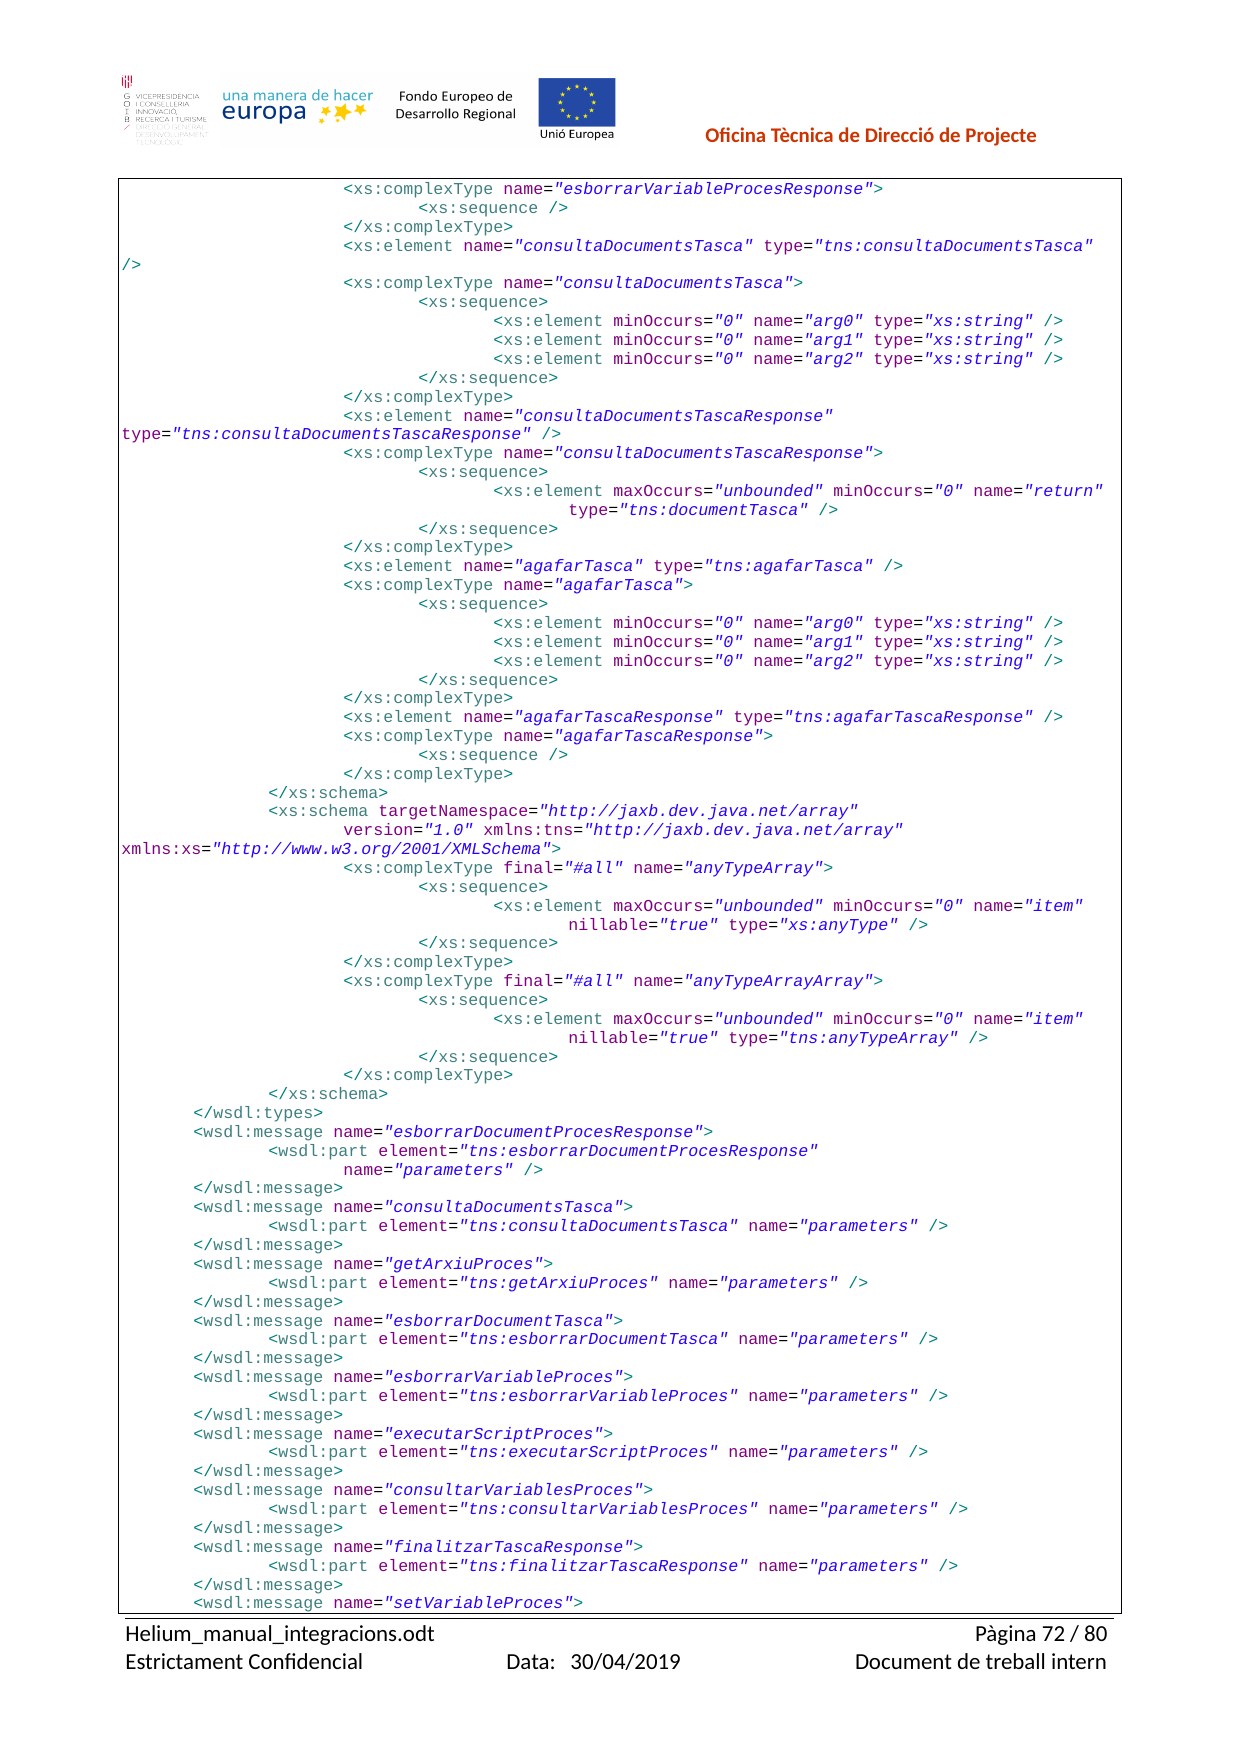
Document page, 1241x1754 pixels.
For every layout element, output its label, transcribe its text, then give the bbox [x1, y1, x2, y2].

text <wsdl:message name="executarScriptProces"> [119, 1422, 1121, 1441]
text <wsdl:message name="esborrarDocumentTasca"> [119, 1309, 1121, 1328]
text version="1.0" xmlns:tns="http://jaxb.dev.java.net/array" xmlns:xs="http://www.w3.org/2001/XMLSchema"> [119, 819, 1121, 856]
text <wsdl:part element="tns:executarScriptProces" name="parameters" /> [119, 1441, 1121, 1460]
text </xs:sequence> [119, 668, 1121, 687]
text nillable="true" type="tns:anyTypeArray" /> [119, 1026, 1121, 1045]
text <xs:element minOccurs="0" name="arg1" type="xs:string" /> [119, 328, 1121, 347]
text </xs:sequence> [119, 366, 1121, 385]
text <xs:complexType final="#all" name="anyTypeArrayArray"> [119, 969, 1121, 988]
text </wsdl:message> [119, 1177, 1121, 1196]
text <wsdl:message name="esborrarDocumentProcesResponse"> [119, 1120, 1121, 1139]
text </xs:complexType> [119, 385, 1121, 404]
text </xs:complexType> [119, 215, 1121, 234]
text </wsdl:message> [119, 1403, 1121, 1422]
text </xs:complexType> [119, 536, 1121, 555]
text </wsdl:message> [119, 1573, 1121, 1592]
text type="tns:documentTasca" /> [119, 498, 1121, 517]
text <xs:complexType name="agafarTascaResponse"> [119, 724, 1121, 743]
text <xs:element name="consultaDocumentsTasca" type="tns:consultaDocumentsTasca" /> [119, 234, 1121, 272]
text <wsdl:message name="consultarVariablesProces"> [119, 1479, 1121, 1497]
text <xs:complexType name="consultaDocumentsTasca"> [119, 272, 1121, 291]
text <wsdl:part element="tns:getArxiuProces" name="parameters" /> [119, 1271, 1121, 1290]
text <wsdl:message name="finalitzarTascaResponse"> [119, 1535, 1121, 1554]
text name="parameters" /> [119, 1158, 1121, 1177]
picture [219, 73, 621, 147]
text </xs:complexType> [119, 951, 1121, 969]
text </xs:schema> [119, 781, 1121, 800]
text <xs:schema targetNamespace="http://jaxb.dev.java.net/array" [119, 800, 1121, 819]
text <wsdl:part element="tns:esborrarVariableProces" name="parameters" /> [119, 1384, 1121, 1403]
text <xs:element minOccurs="0" name="arg2" type="xs:string" /> [119, 347, 1121, 366]
text <xs:complexType final="#all" name="anyTypeArray"> [119, 856, 1121, 875]
text </xs:sequence> [119, 517, 1121, 536]
text <xs:element name="agafarTasca" type="tns:agafarTasca" /> [119, 555, 1121, 574]
text <xs:element minOccurs="0" name="arg1" type="xs:string" /> [119, 630, 1121, 649]
text </xs:schema> [119, 1083, 1121, 1102]
text </wsdl:message> [119, 1460, 1121, 1479]
text </wsdl:message> [119, 1233, 1121, 1252]
text <xs:sequence /> [119, 197, 1121, 215]
text <wsdl:message name="setVariableProces"> [119, 1592, 1121, 1613]
text <xs:element name="agafarTascaResponse" type="tns:agafarTascaResponse" /> [119, 706, 1121, 724]
text <wsdl:part element="tns:consultarVariablesProces" name="parameters" /> [119, 1497, 1121, 1516]
text </wsdl:message> [119, 1290, 1121, 1309]
text <xs:sequence /> [119, 743, 1121, 762]
text <xs:sequence> [119, 875, 1121, 894]
text <wsdl:part element="tns:esborrarDocumentTasca" name="parameters" /> [119, 1328, 1121, 1347]
text <xs:element name="consultaDocumentsTascaResponse" type="tns:consultaDocumentsTascaResponse" /> [119, 404, 1121, 442]
text </wsdl:message> [119, 1516, 1121, 1535]
text <xs:complexType name="agafarTasca"> [119, 574, 1121, 592]
text <xs:element maxOccurs="unbounded" minOccurs="0" name="item" [119, 1007, 1121, 1026]
text </wsdl:message> [119, 1347, 1121, 1366]
text </xs:complexType> [119, 687, 1121, 706]
text <wsdl:part element="tns:esborrarDocumentProcesResponse" [119, 1139, 1121, 1158]
text </xs:sequence> [119, 932, 1121, 951]
text <xs:element minOccurs="0" name="arg2" type="xs:string" /> [119, 649, 1121, 668]
text <xs:complexType name="consultaDocumentsTascaResponse"> [119, 442, 1121, 461]
text <xs:element maxOccurs="unbounded" minOccurs="0" name="item" [119, 894, 1121, 913]
text <wsdl:message name="getArxiuProces"> [119, 1252, 1121, 1271]
text </wsdl:types> [119, 1102, 1121, 1120]
text <xs:sequence> [119, 461, 1121, 479]
text <wsdl:part element="tns:finalitzarTascaResponse" name="parameters" /> [119, 1554, 1121, 1573]
text </xs:complexType> [119, 762, 1121, 781]
text <xs:element minOccurs="0" name="arg0" type="xs:string" /> [119, 611, 1121, 630]
text <wsdl:message name="esborrarVariableProces"> [119, 1366, 1121, 1384]
picture [118, 73, 213, 147]
text <xs:element minOccurs="0" name="arg0" type="xs:string" /> [119, 310, 1121, 328]
text <wsdl:message name="consultaDocumentsTasca"> [119, 1196, 1121, 1215]
text <xs:sequence> [119, 988, 1121, 1007]
text </xs:complexType> [119, 1064, 1121, 1083]
text <xs:sequence> [119, 291, 1121, 310]
text <xs:element maxOccurs="unbounded" minOccurs="0" name="return" [119, 479, 1121, 498]
text <wsdl:part element="tns:consultaDocumentsTasca" name="parameters" /> [119, 1215, 1121, 1233]
text nillable="true" type="xs:anyType" /> [119, 913, 1121, 932]
text </xs:sequence> [119, 1045, 1121, 1064]
text <xs:complexType name="esborrarVariableProcesResponse"> [119, 179, 1121, 197]
text <xs:sequence> [119, 592, 1121, 611]
